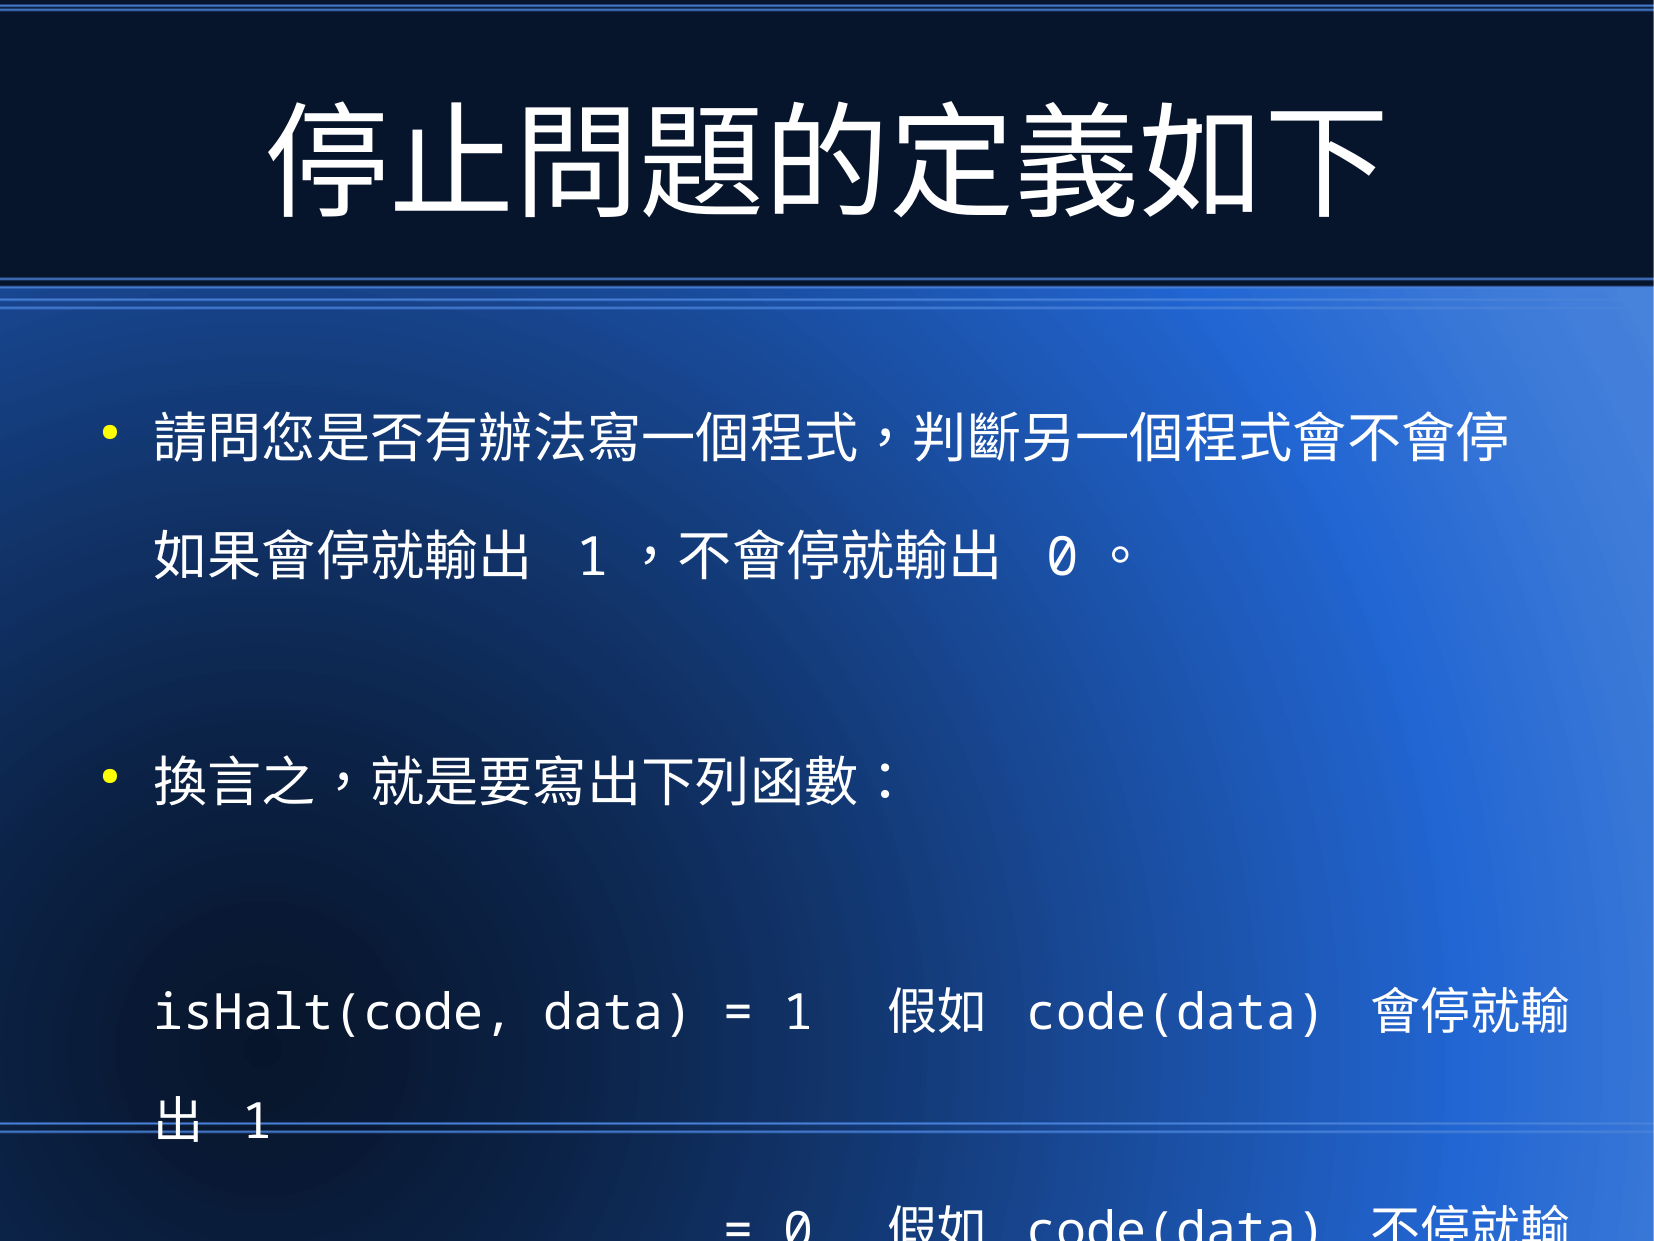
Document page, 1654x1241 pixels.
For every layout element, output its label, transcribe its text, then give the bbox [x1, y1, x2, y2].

title 停止問題的定義如下 [82, 49, 1571, 257]
picture [0, 0, 1654, 1241]
list 請問您是否有辦法寫一個程式，判斷另一個程式會不會停 如果會停就輸出 1，不會停就輸出 0。 換言之，就是要寫出下列函數： isHalt(code, data) = 1 假如 code(data) 會停就輸出 1 = 0 假如 code(data) 不停就輸出 0 [82, 355, 1571, 1241]
